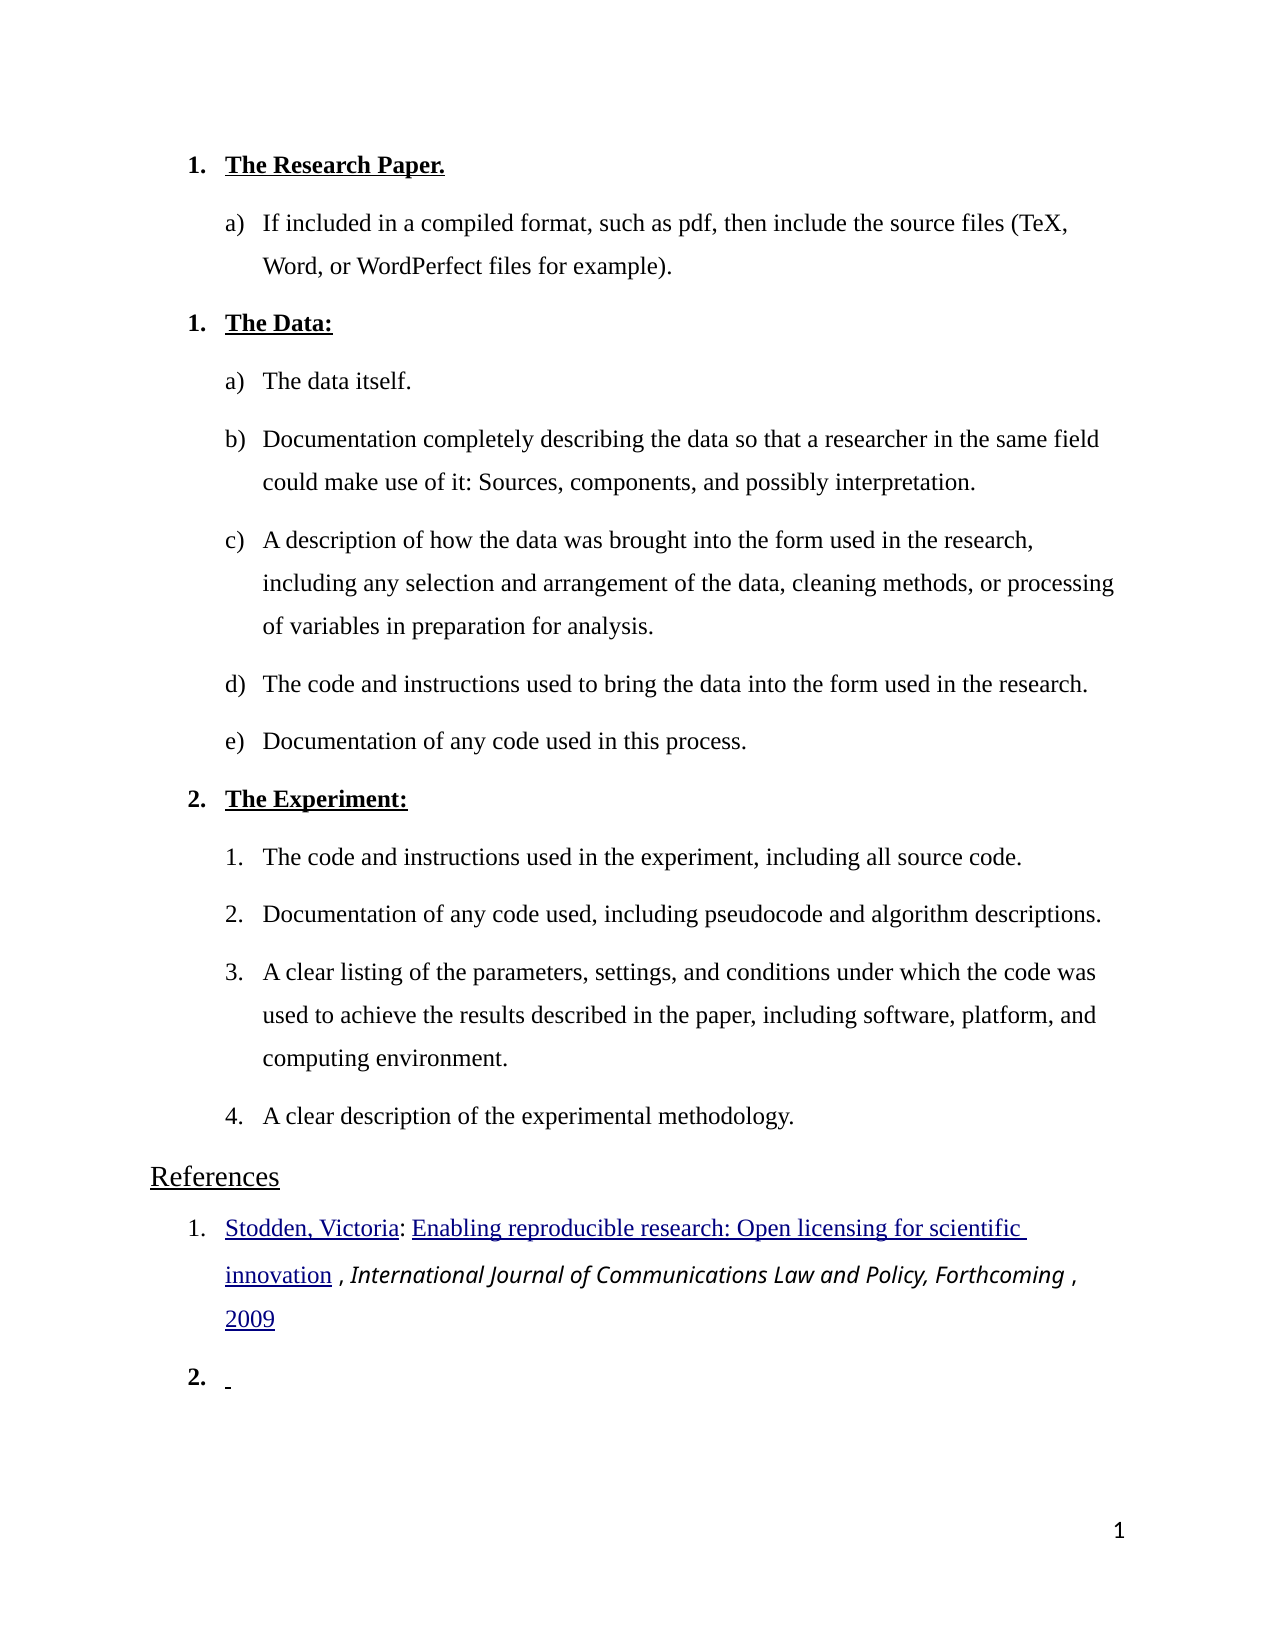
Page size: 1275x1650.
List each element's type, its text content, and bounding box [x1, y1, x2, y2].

list The code and instructions used to bring the data into the form used in the research. [225, 669, 1125, 697]
list The code and instructions used in the experiment, including all source code. [225, 842, 1125, 871]
list A clear description of the experimental methodology. [225, 1101, 1125, 1130]
list The Experiment: [187, 784, 1125, 813]
list The Data: [187, 308, 1125, 337]
list Stodden, Victoria: Enabling reproducible research: Open licensing for scientific innovation , International Journal of Communications Law and Policy, Forthcoming , 2009 [187, 1212, 1125, 1333]
list The data itself. [225, 366, 1125, 395]
list A clear listing of the parameters, settings, and conditions under which the code was used to achieve the results described in the paper, including software, platform, and computing environment. [225, 957, 1125, 1072]
list Documentation of any code used, including pseudocode and algorithm descriptions. [225, 899, 1125, 928]
list Documentation of any code used in this process. [225, 726, 1125, 755]
list The Research Paper. [187, 150, 1125, 179]
list A description of how the data was brought into the form used in the research, including any selection and arrangement of the data, cleaning methods, or processing of variables in preparation for analysis. [225, 525, 1125, 640]
text References [150, 1159, 1125, 1192]
list Documentation completely describing the data so that a researcher in the same field could make use of it: Sources, components, and possibly interpretation. [225, 424, 1125, 496]
list If included in a compiled format, such as pdf, then include the source files (TeX, Word, or WordPerfect files for example). [225, 208, 1125, 279]
